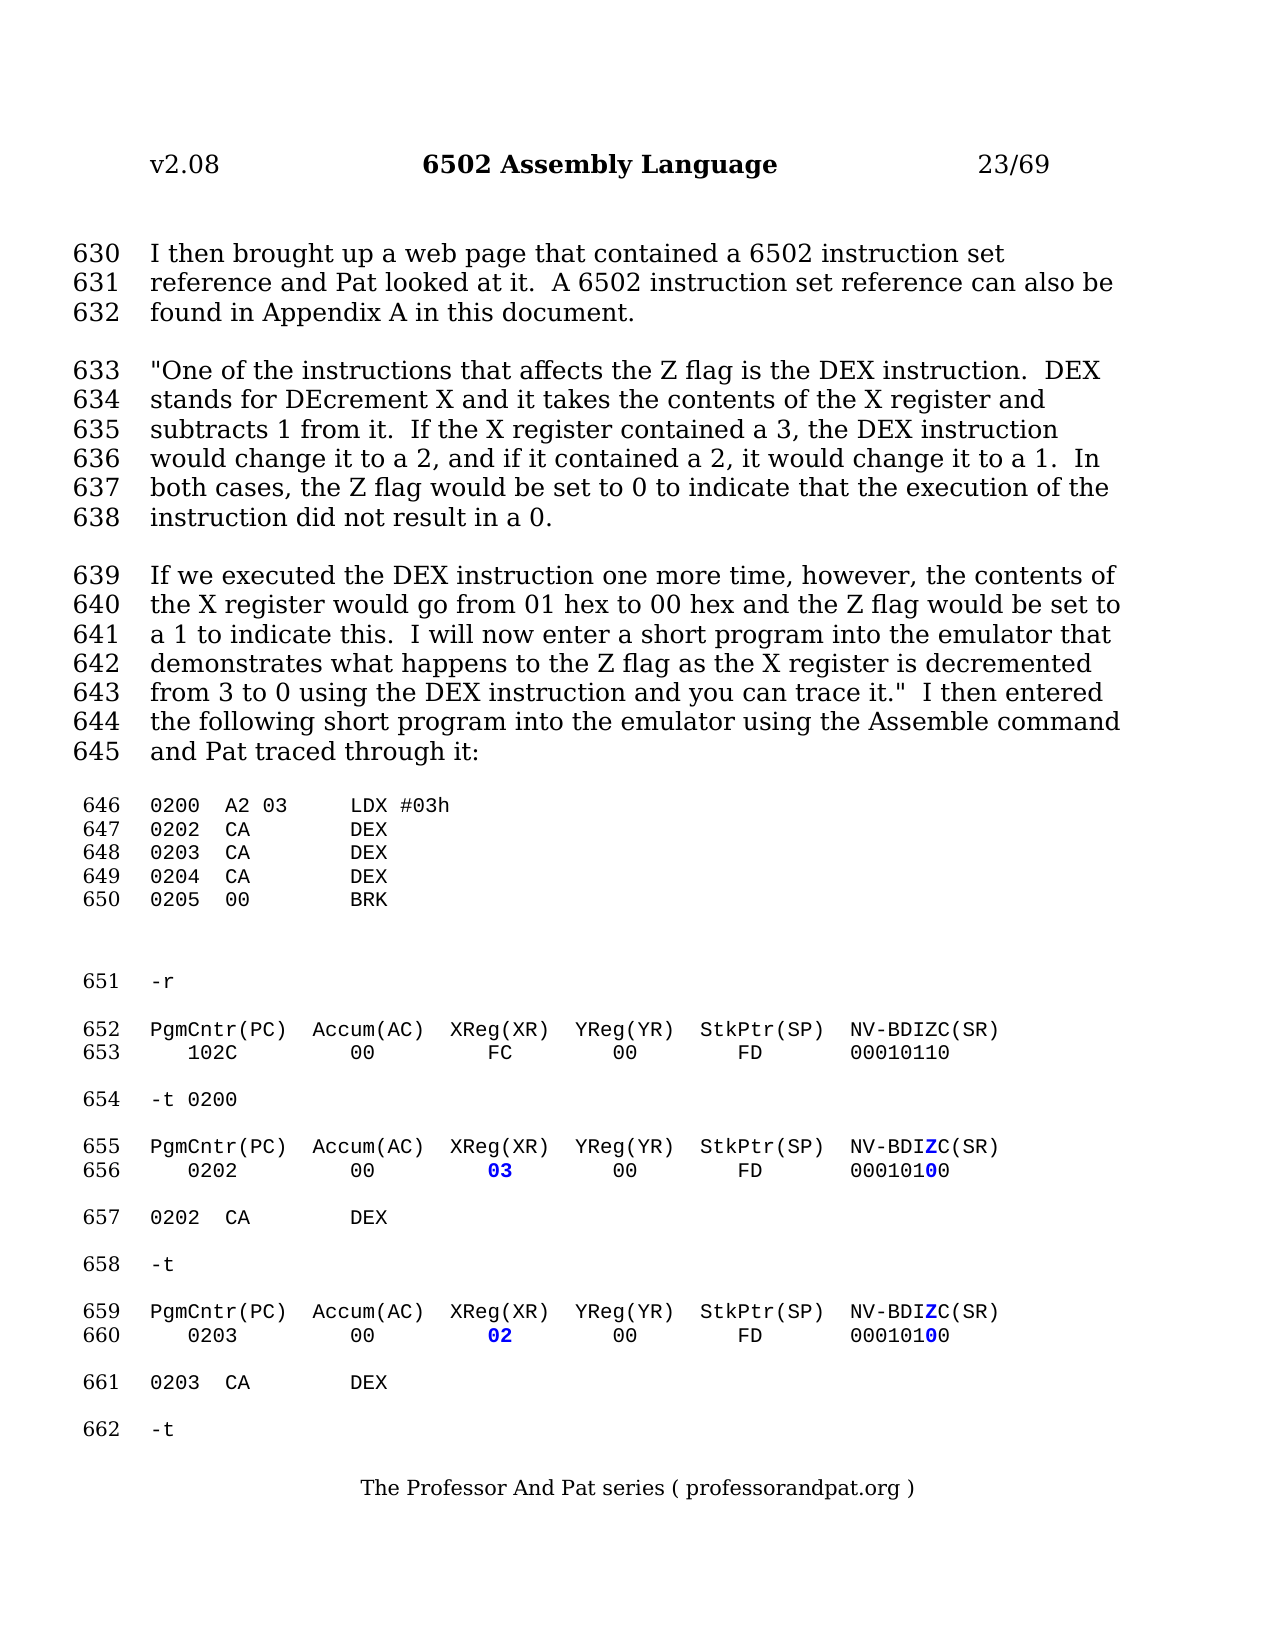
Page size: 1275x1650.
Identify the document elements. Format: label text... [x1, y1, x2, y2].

text PgmCntr(PC) Accum(AC) XReg(XR) YReg(YR) StkPtr(SP) NV-BDIZC(SR) [150, 1019, 1125, 1042]
text -t 0200 [150, 1089, 1125, 1113]
text 102C 00 FC 00 FD 00010110 [150, 1042, 1125, 1066]
text 0202 00 03 00 FD 00010100 [150, 1160, 1125, 1183]
text 0203 CA DEX [150, 842, 1125, 866]
text -t [150, 1254, 1125, 1278]
text -r [150, 972, 1125, 995]
text 0204 CA DEX [150, 866, 1125, 889]
text -t [150, 1419, 1125, 1442]
text 0202 CA DEX [150, 1207, 1125, 1231]
text 0202 CA DEX [150, 819, 1125, 842]
text 0203 00 02 00 FD 00010100 [150, 1325, 1125, 1348]
text If we executed the DEX instruction one more time, however, the contents of the X register would go from 01 hex to 00 hex and the Z flag would be set to a 1 to indicate this. I will now enter a short program into the emulator that demonstrates what happens to the Z flag as the X register is decremented from 3 to 0 using the DEX instruction and you can trace it." I then entered the following short program into the emulator using the Assemble command and Pat traced through it: [150, 561, 1125, 766]
text PgmCntr(PC) Accum(AC) XReg(XR) YReg(YR) StkPtr(SP) NV-BDIZC(SR) [150, 1136, 1125, 1160]
text "One of the instructions that affects the Z flag is the DEX instruction. DEX stands for DEcrement X and it takes the contents of the X register and subtracts 1 from it. If the X register contained a 3, the DEX instruction would change it to a 2, and if it contained a 2, it would change it to a 1. In both cases, the Z flag would be set to 0 to indicate that the execution of the instruction did not result in a 0. [150, 356, 1125, 532]
text 0205 00 BRK [150, 889, 1125, 913]
text I then brought up a web page that contained a 6502 instruction set reference and Pat looked at it. A 6502 instruction set reference can also be found in Appendix A in this document. [150, 239, 1125, 327]
text 0203 CA DEX [150, 1372, 1125, 1395]
text PgmCntr(PC) Accum(AC) XReg(XR) YReg(YR) StkPtr(SP) NV-BDIZC(SR) [150, 1301, 1125, 1325]
text 0200 A2 03 LDX #03h [150, 795, 1125, 819]
